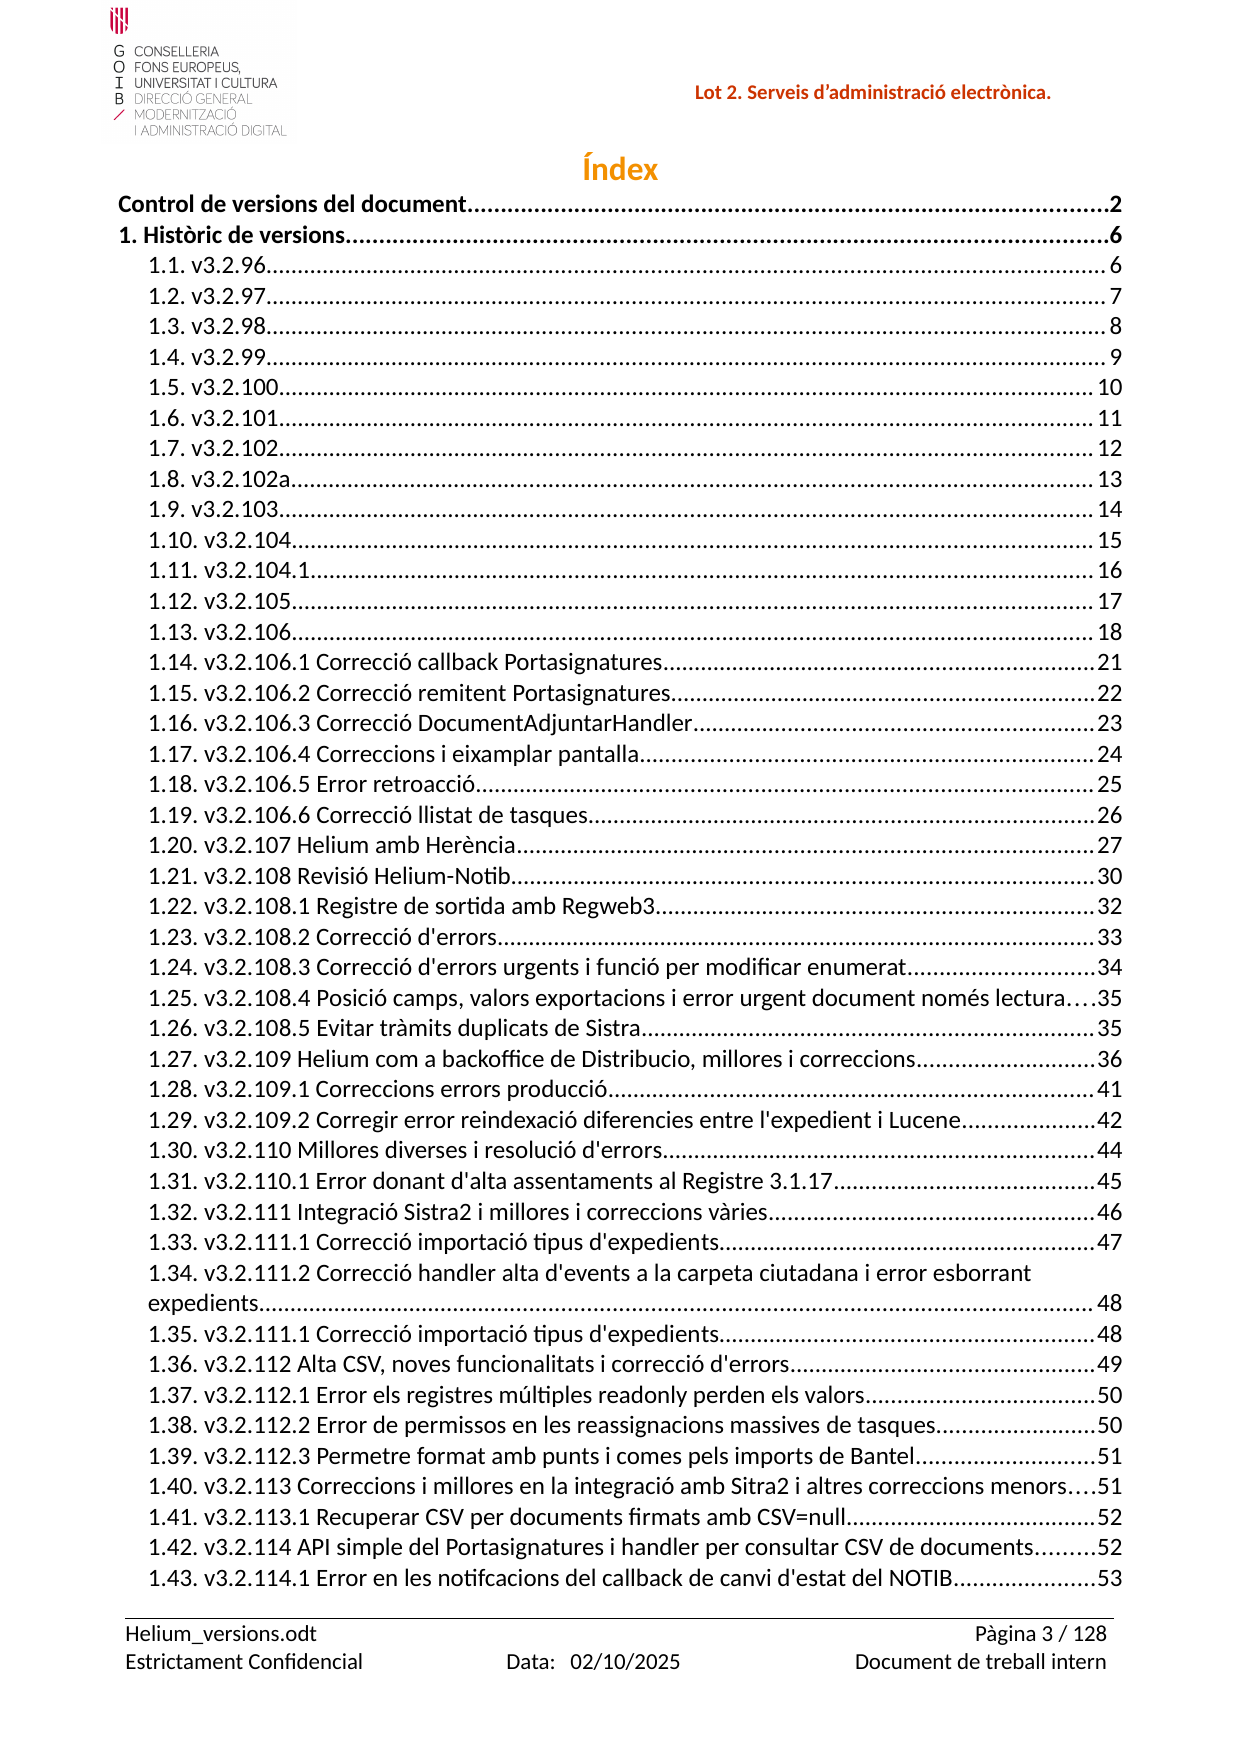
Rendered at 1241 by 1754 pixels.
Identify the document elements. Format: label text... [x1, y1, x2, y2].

picture [100, 0, 297, 144]
text 1.42. v3.2.114 API simple del Portasignatures i handler per consultar CSV de documents 52 [148, 1531, 1122, 1562]
text 1.2. v3.2.97 7 [148, 280, 1122, 311]
text 1.9. v3.2.103 14 [148, 494, 1122, 524]
text 1.23. v3.2.108.2 Correcció d'errors 33 [148, 921, 1122, 951]
text 1.41. v3.2.113.1 Recuperar CSV per documents firmats amb CSV=null 52 [148, 1501, 1122, 1531]
text Control de versions del document 2 [118, 188, 1122, 219]
text 1.13. v3.2.106 18 [148, 616, 1122, 646]
text 1.20. v3.2.107 Helium amb Herència 27 [148, 829, 1122, 860]
text 1.5. v3.2.100 10 [148, 372, 1122, 402]
text 1.29. v3.2.109.2 Corregir error reindexació diferencies entre l'expedient i Lucene 42 [148, 1104, 1122, 1134]
text 1.37. v3.2.112.1 Error els registres múltiples readonly perden els valors 50 [148, 1379, 1122, 1409]
text 1.1. v3.2.96 6 [148, 249, 1122, 280]
text 1.27. v3.2.109 Helium com a backoffice de Distribucio, millores i correccions 36 [148, 1043, 1122, 1073]
text 1.39. v3.2.112.3 Permetre format amb punts i comes pels imports de Bantel 51 [148, 1440, 1122, 1470]
text 1.30. v3.2.110 Millores diverses i resolució d'errors 44 [148, 1134, 1122, 1165]
text 1.22. v3.2.108.1 Registre de sortida amb Regweb3 32 [148, 890, 1122, 921]
text 1.28. v3.2.109.1 Correccions errors producció 41 [148, 1073, 1122, 1104]
text 1.10. v3.2.104 15 [148, 524, 1122, 555]
text 1.15. v3.2.106.2 Correcció remitent Portasignatures 22 [148, 677, 1122, 707]
text 1.11. v3.2.104.1 16 [148, 555, 1122, 585]
text 1.6. v3.2.101 11 [148, 402, 1122, 433]
text 1.36. v3.2.112 Alta CSV, noves funcionalitats i correcció d'errors 49 [148, 1348, 1122, 1379]
text 1. Històric de versions 6 [118, 219, 1122, 249]
text 1.14. v3.2.106.1 Correcció callback Portasignatures 21 [148, 646, 1122, 677]
text 1.8. v3.2.102a 13 [148, 463, 1122, 494]
text 1.34. v3.2.111.2 Correcció handler alta d'events a la carpeta ciutadana i error esborrant expedients 48 [148, 1257, 1122, 1318]
text Índex [118, 148, 1122, 188]
text 1.38. v3.2.112.2 Error de permissos en les reassignacions massives de tasques 50 [148, 1409, 1122, 1440]
text 1.33. v3.2.111.1 Correcció importació tipus d'expedients 47 [148, 1226, 1122, 1257]
text 1.4. v3.2.99 9 [148, 341, 1122, 372]
text 1.26. v3.2.108.5 Evitar tràmits duplicats de Sistra 35 [148, 1012, 1122, 1043]
text 1.16. v3.2.106.3 Correcció DocumentAdjuntarHandler 23 [148, 707, 1122, 738]
text 1.32. v3.2.111 Integració Sistra2 i millores i correccions vàries 46 [148, 1196, 1122, 1226]
text 1.12. v3.2.105 17 [148, 585, 1122, 616]
text 1.3. v3.2.98 8 [148, 311, 1122, 341]
text 1.18. v3.2.106.5 Error retroacció 25 [148, 768, 1122, 799]
text 1.21. v3.2.108 Revisió Helium-Notib 30 [148, 860, 1122, 890]
text 1.25. v3.2.108.4 Posició camps, valors exportacions i error urgent document només lectura 35 [148, 982, 1122, 1012]
text 1.19. v3.2.106.6 Correcció llistat de tasques 26 [148, 799, 1122, 829]
text 1.17. v3.2.106.4 Correccions i eixamplar pantalla 24 [148, 738, 1122, 768]
text 1.40. v3.2.113 Correccions i millores en la integració amb Sitra2 i altres correccions menors 51 [148, 1470, 1122, 1501]
text 1.35. v3.2.111.1 Correcció importació tipus d'expedients 48 [148, 1318, 1122, 1348]
text 1.31. v3.2.110.1 Error donant d'alta assentaments al Registre 3.1.17 45 [148, 1165, 1122, 1196]
text 1.24. v3.2.108.3 Correcció d'errors urgents i funció per modificar enumerat 34 [148, 951, 1122, 982]
text 1.43. v3.2.114.1 Error en les notifcacions del callback de canvi d'estat del NOTIB 53 [148, 1562, 1122, 1592]
text 1.7. v3.2.102 12 [148, 433, 1122, 463]
